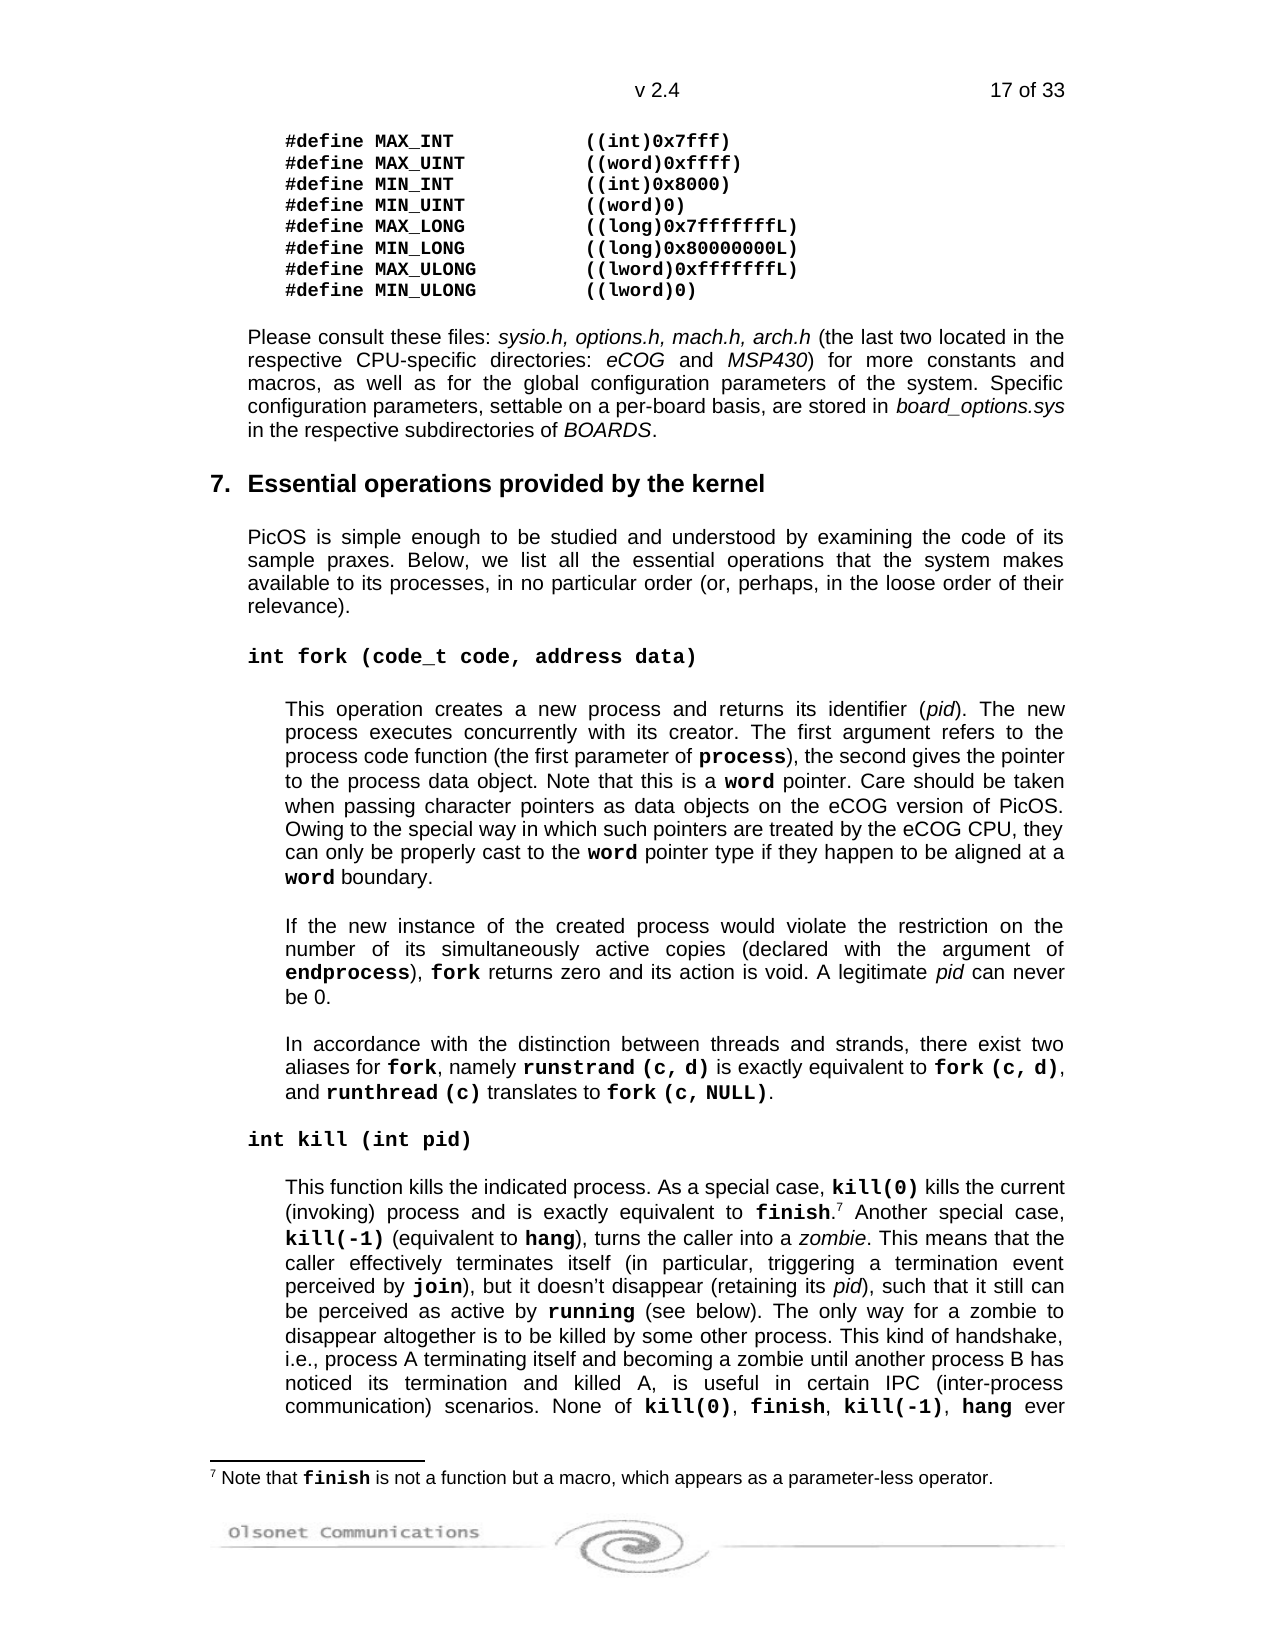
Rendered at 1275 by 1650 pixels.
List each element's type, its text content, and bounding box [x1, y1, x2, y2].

text Please consult these files: sysio.h, options.h, mach.h, arch.h (the last two located in the respective CPU-specific directories: eCOG and MSP430) for more constants and macros, as well as for the global configuration parameters of the system. Specific configuration parameters, settable on a per-board basis, are stored in board_options.sys in the respective subdirectories of BOARDS. [247, 325, 1065, 442]
text In accordance with the distinction between threads and strands, there exist two aliases for fork, namely runstrand (c, d) is exactly equivalent to fork (c, d), and runthread (c) translates to fork (c, NULL). [285, 1032, 1065, 1106]
text #define MAX_UINT ((word)0xffff) [285, 153, 1065, 175]
text #define MAX_ULONG ((lword)0xfffffffL) [285, 260, 1065, 281]
text #define MIN_UINT ((word)0) [285, 196, 1065, 217]
text This operation creates a new process and returns its identifier (pid). The new process executes concurrently with its creator. The first argument refers to the process code function (the first parameter of process), the second gives the pointer to the process data object. Note that this is a word pointer. Care should be taken when passing character pointers as data objects on the eCOG version of PicOS. Owing to the special way in which such pointers are treated by the eCOG CPU, they can only be properly cast to the word pointer type if they happen to be aligned at a word boundary. [285, 698, 1065, 891]
text int kill (int pid) [247, 1129, 1065, 1153]
text #define MAX_INT ((int)0x7fff) [285, 132, 1065, 153]
text Note that finish is not a function but a macro, which appears as a parameter-less operator. [210, 1467, 1065, 1490]
text If the new instance of the created process would violate the restriction on the number of its simultaneously active copies (declared with the argument of endprocess), fork returns zero and its action is void. A legitimate pid can never be 0. [285, 914, 1065, 1009]
picture [210, 1504, 1065, 1596]
text This function kills the indicated process. As a special case, kill(0) kills the current (invoking) process and is exactly equivalent to finish. Another special case, kill(-1) (equivalent to hang), turns the caller into a zombie. This means that the caller effectively terminates itself (in particular, triggering a termination event perceived by join), but it doesn’t disappear (retaining its pid), such that it still can be perceived as active by running (see below). The only way for a zombie to disappear altogether is to be killed by some other process. This kind of handshake, i.e., process A terminating itself and becoming a zombie until another process B has noticed its termination and killed A, is useful in certain IPC (inter-process communication) scenarios. None of kill(0), finish, kill(-1), hang ever [285, 1176, 1065, 1419]
text PicOS is simple enough to be studied and understood by examining the code of its sample praxes. Below, we list all the essential operations that the system makes available to its processes, in no particular order (or, perhaps, in the loose order of their relevance). [247, 525, 1065, 618]
text int fork (code_t code, address data) [247, 646, 1065, 670]
text #define MIN_LONG ((long)0x80000000L) [285, 238, 1065, 260]
subtitle Essential operations provided by the kernel [210, 469, 1065, 497]
text #define MIN_INT ((int)0x8000) [285, 175, 1065, 196]
text #define MIN_ULONG ((lword)0) [285, 281, 1065, 302]
text #define MAX_LONG ((long)0x7fffffffL) [285, 217, 1065, 238]
